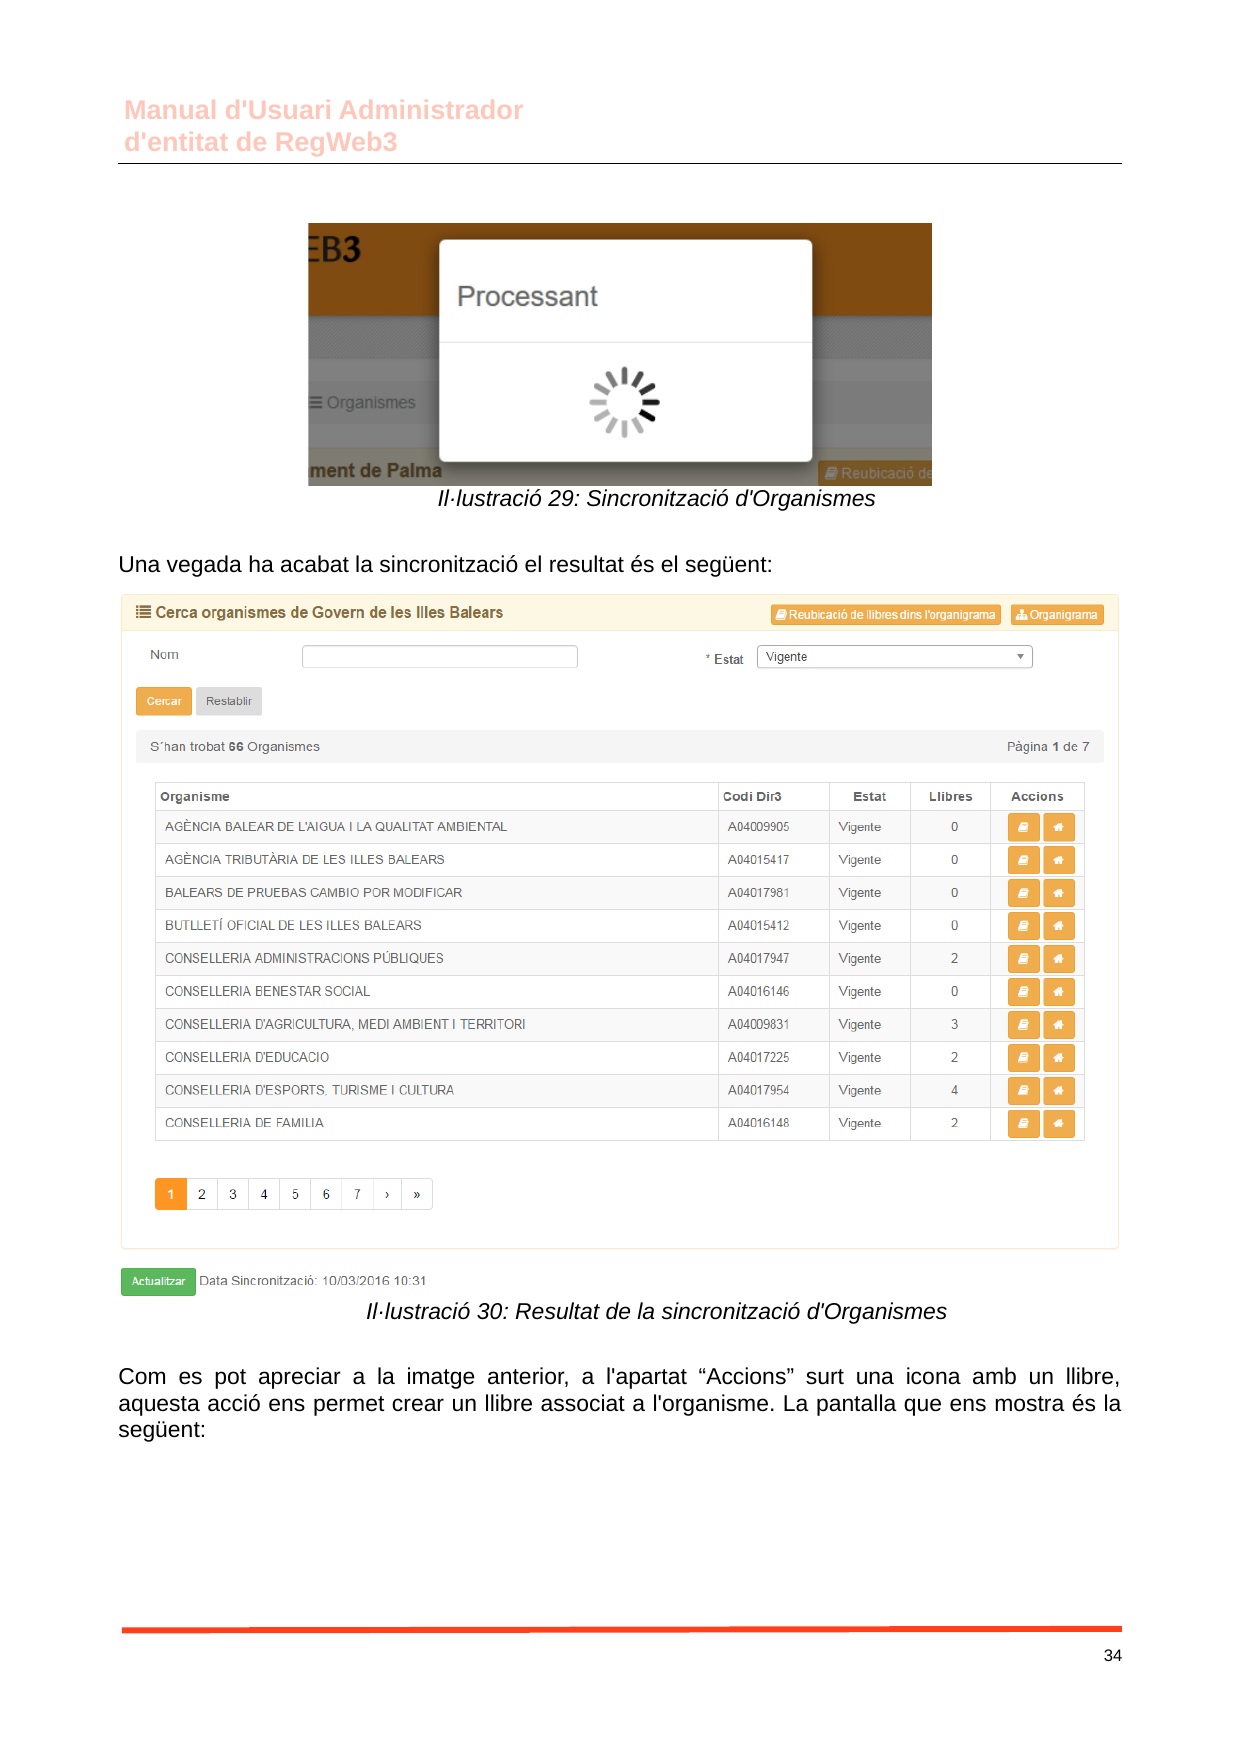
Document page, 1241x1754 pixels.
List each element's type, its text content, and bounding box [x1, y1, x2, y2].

list Il·lustració 29: Sincronització d'Organismes [156, 223, 1122, 512]
text Una vegada ha acabat la sincronització el resultat és el següent: [118, 551, 1122, 577]
list Il·lustració 30: Resultat de la sincronització d'Organismes [156, 1299, 1122, 1324]
text Com es pot apreciar a la imatge anterior, a l'apartat “Accions” surt una icona amb un llibre, aquesta acció ens permet crear un llibre associat a l'organisme. La pantalla que ens mostra és la següent: [118, 1363, 1122, 1442]
